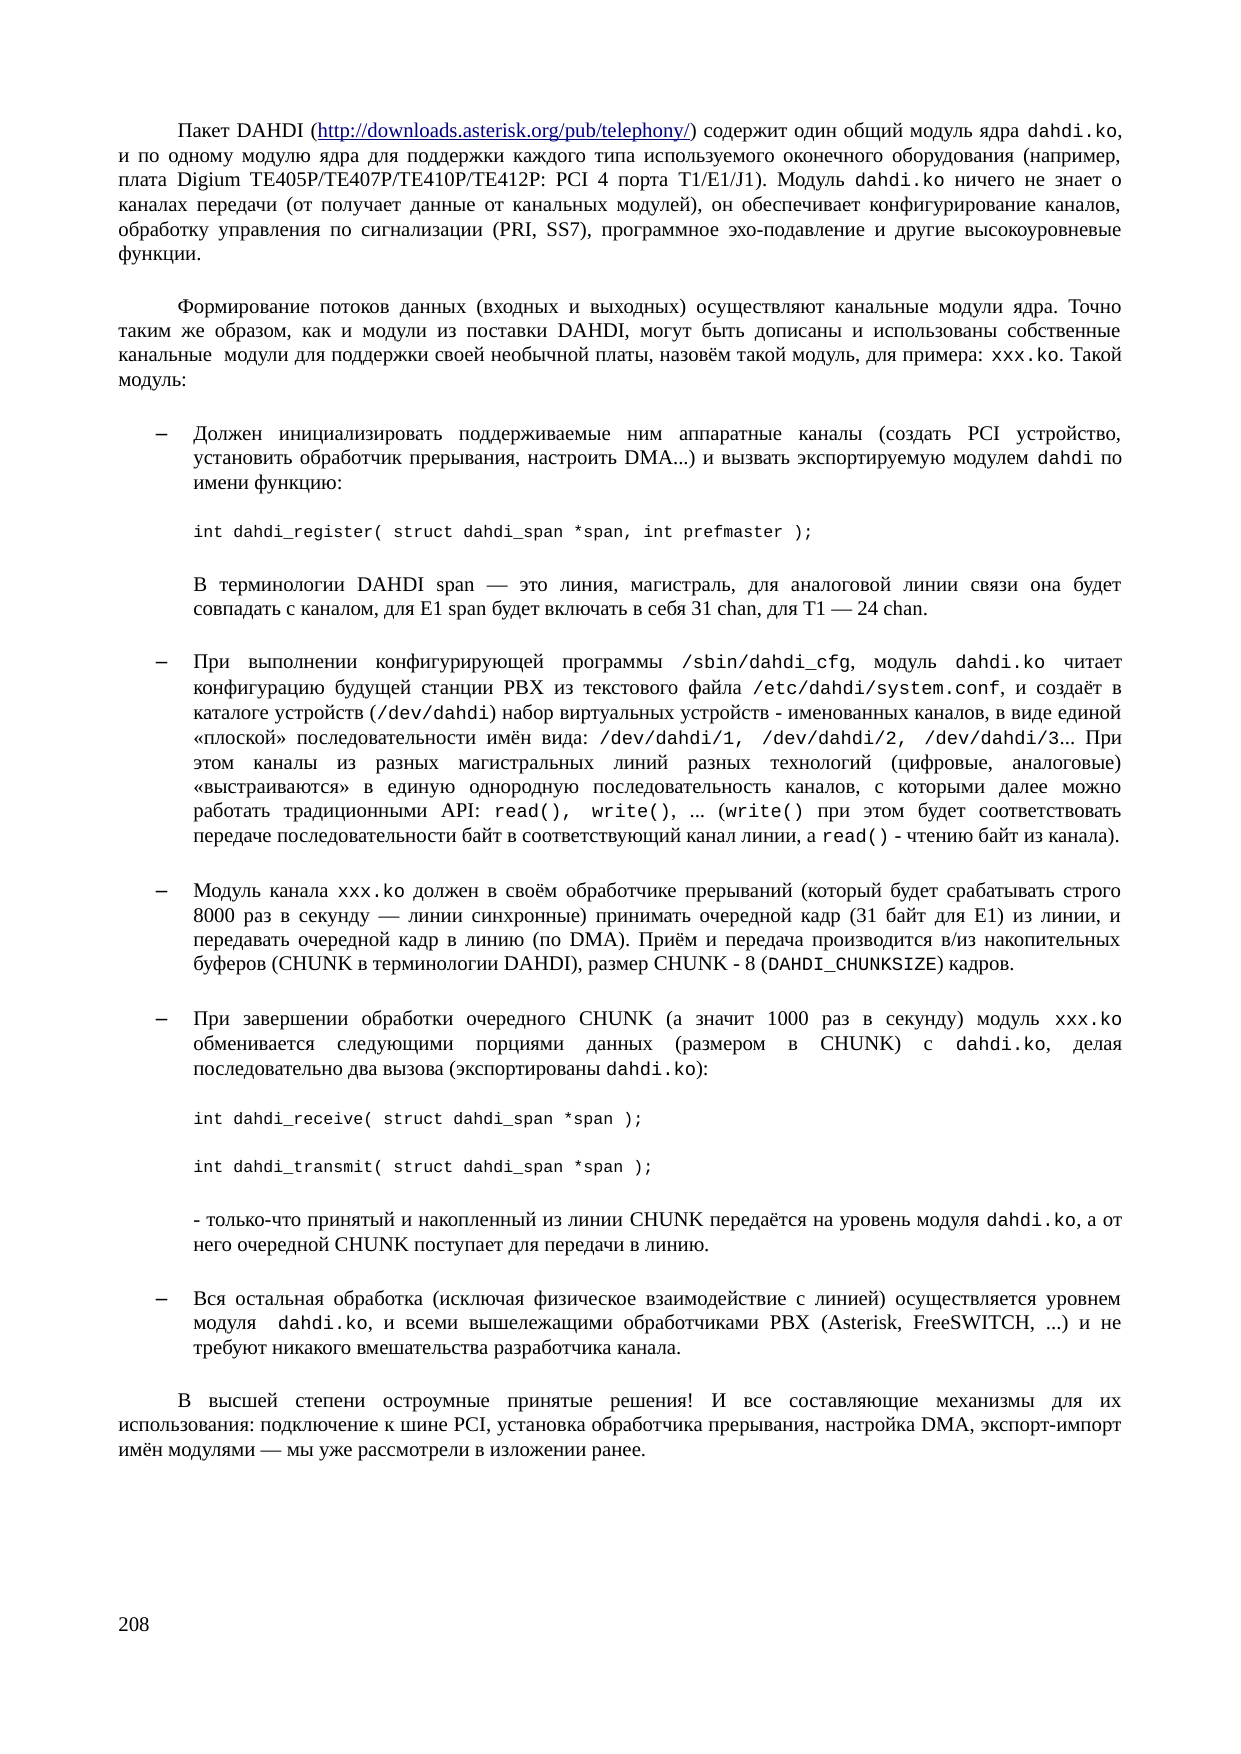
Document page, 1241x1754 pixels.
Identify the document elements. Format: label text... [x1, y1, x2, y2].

list В терминологии DAHDI span — это линия, магистраль, для аналоговой линии связи она будет совпадать с каналом, для E1 span будет включать в себя 31 chan, для T1 — 24 chan. [156, 572, 1122, 620]
list Должен инициализировать поддерживаемые ним аппаратные каналы (создать PCI устройство, установить обработчик прерывания, настроить DMA...) и вызвать экспортируемую модулем dahdi по имени функцию: [156, 421, 1122, 494]
text Формирование потоков данных (входных и выходных) осуществляют канальные модули ядра. Точно таким же образом, как и модули из поставки DAHDI, могут быть дописаны и использованы собственные канальные модули для поддержки своей необычной платы, назовём такой модуль, для примера: xxx.ko. Такой модуль: [118, 294, 1122, 391]
list Вся остальная обработка (исключая физическое взаимодействие с линией) осуществляется уровнем модуля dahdi.ko, и всеми вышележащими обработчиками PBX (Asterisk, FreeSWITCH, ...) и не требуют никакого вмешательства разработчика канала. [156, 1286, 1122, 1359]
list Модуль канала xxx.ko должен в своём обработчике прерываний (который будет срабатывать строго 8000 раз в секунду — линии синхронные) принимать очередной кадр (31 байт для E1) из линии, и передавать очередной кадр в линию (по DMA). Приём и передача производится в/из накопительных буферов (CHUNK в терминологии DAHDI), размер CHUNK - 8 (DAHDI_CHUNKSIZE) кадров. [156, 878, 1122, 976]
text Пакет DAHDI (http://downloads.asterisk.org/pub/telephony/) содержит один общий модуль ядра dahdi.ko, и по одному модулю ядра для поддержки каждого типа используемого оконечного оборудования (например, плата Digium TE405P/TE407P/TE410P/TE412P: PCI 4 порта T1/E1/J1). Модуль dahdi.ko ничего не знает о каналах передачи (от получает данные от канальных модулей), он обеспечивает конфигурирование каналов, обработку управления по сигнализации (PRI, SS7), программное эхо-подавление и другие высокоуровневые функции. [118, 118, 1122, 264]
list При выполнении конфигурирующей программы /sbin/dahdi_cfg, модуль dahdi.ko читает конфигурацию будущей станции PBX из текстового файла /etc/dahdi/system.conf, и создаёт в каталоге устройств (/dev/dahdi) набор виртуальных устройств - именованных каналов, в виде единой «плоской» последовательности имён вида: /dev/dahdi/1, /dev/dahdi/2, /dev/dahdi/3... При этом каналы из разных магистральных линий разных технологий (цифровые, аналоговые) «выстраиваются» в единую однородную последовательность каналов, с которыми далее можно работать традиционными API: read(), write(), ... (write() при этом будет соответствовать передаче последовательности байт в соответствующий канал линии, а read() - чтению байт из канала). [156, 649, 1122, 848]
list При завершении обработки очередного CHUNK (а значит 1000 раз в секунду) модуль xxx.ko обменивается следующими порциями данных (размером в CHUNK) с dahdi.ko, делая последовательно два вызова (экспортированы dahdi.ko): [156, 1006, 1122, 1081]
list int dahdi_register( struct dahdi_span *span, int prefmaster ); [156, 523, 1122, 542]
list int dahdi_transmit( struct dahdi_span *span ); [156, 1159, 1122, 1177]
text В высшей степени остроумные принятые решения! И все составляющие механизмы для их использования: подключение к шине PCI, установка обработчика прерывания, настройка DMA, экспорт-импорт имён модулями — мы уже рассмотрели в изложении ранее. [118, 1388, 1122, 1461]
list - только-что принятый и накопленный из линии CHUNK передаётся на уровень модуля dahdi.ko, а от него очередной CHUNK поступает для передачи в линию. [156, 1207, 1122, 1256]
list int dahdi_receive( struct dahdi_span *span ); [156, 1110, 1122, 1129]
